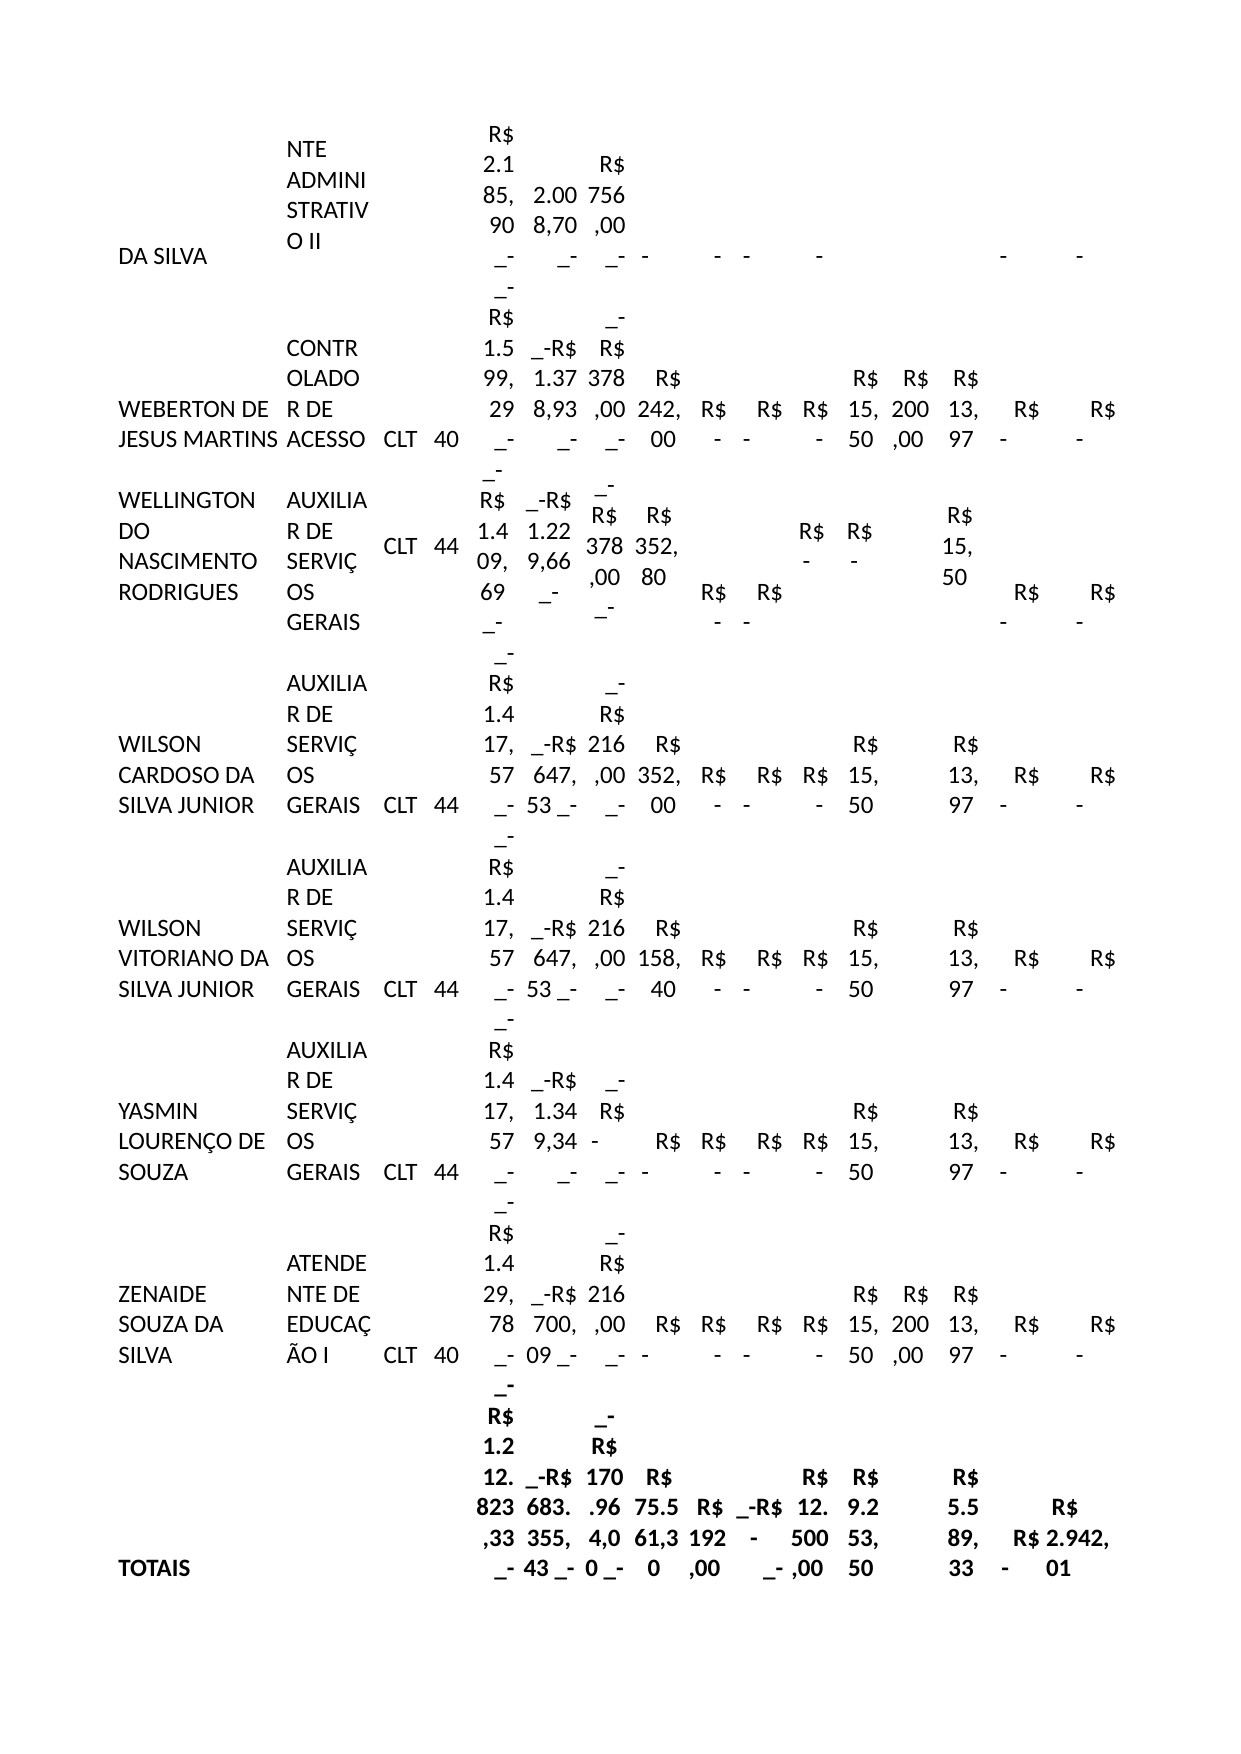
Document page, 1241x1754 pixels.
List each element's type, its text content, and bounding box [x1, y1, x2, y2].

table_cell CONTROLADOR DE ACESSO [283, 271, 376, 454]
table_cell 44 [425, 637, 467, 820]
table_cell AUXILIAR DE SERVIÇOS GERAIS [283, 820, 376, 1003]
table_cell _-R$ 700,09 _- [517, 1186, 580, 1369]
table_cell R$ 158,40 [628, 820, 684, 1003]
table_cell R$ 242,00 [628, 271, 684, 454]
table_cell R$ 5.589,33 [932, 1370, 982, 1583]
table_cell _-R$ 378,00 _- [580, 271, 628, 454]
table_cell R$ - [1043, 454, 1119, 637]
table_cell R$ - [982, 637, 1043, 820]
table_cell R$ 15,50 [832, 637, 882, 820]
table_cell R$ 15,50 [832, 271, 882, 454]
table_cell [882, 820, 932, 1003]
table_cell R$ - [730, 271, 786, 454]
table_cell _-R$ 647,53 _- [517, 637, 580, 820]
table_cell _-R$ 1.409,69 _- [468, 454, 517, 637]
table_cell R$ 13,97 [932, 820, 982, 1003]
table_cell [982, 118, 1043, 271]
table_cell R$ - [730, 454, 786, 637]
table_cell _-R$ 1.378,93 _- [517, 271, 580, 454]
table_cell R$ - [628, 1186, 684, 1369]
table_cell [932, 118, 982, 271]
table_cell R$ 9.253,50 [832, 1370, 882, 1583]
table_cell _-R$ 1.417,57 _- [468, 820, 517, 1003]
table_cell _-R$ 1.417,57 _- [468, 1003, 517, 1186]
table_cell _-R$ 1.417,57 _- [468, 637, 517, 820]
table_cell R$ - [982, 271, 1043, 454]
table_cell [376, 1370, 424, 1583]
table_cell 44 [425, 1003, 467, 1186]
table_cell [882, 1003, 932, 1186]
table_cell R$ - [982, 1186, 1043, 1369]
table_cell AUXILIAR DE SERVIÇOS GERAIS [283, 454, 376, 637]
table_cell WILSON CARDOSO DA SILVA JUNIOR [115, 637, 283, 820]
table_cell R$ 15,50 [832, 820, 882, 1003]
table_cell R$ 200,00 [882, 1186, 932, 1369]
table_cell 40 [425, 1186, 467, 1369]
table_cell R$ 13,97 [932, 1186, 982, 1369]
table_cell ATENDENTE DE EDUCAÇÃO I [283, 1186, 376, 1369]
table_cell R$ - [1043, 820, 1119, 1003]
table_cell [832, 118, 882, 271]
table_cell R$ - [982, 820, 1043, 1003]
table_cell R$ - [982, 454, 1043, 637]
table_cell R$ - [684, 1186, 730, 1369]
table_cell R$ - [730, 1003, 786, 1186]
table_cell R$ 200,00 [882, 271, 932, 454]
table_cell _-R$ - _- [580, 1003, 628, 1186]
table_cell R$ - [730, 637, 786, 820]
table_cell R$ - [684, 1003, 730, 1186]
table_cell R$ - [786, 454, 832, 637]
table_cell CLT [376, 820, 424, 1003]
table_cell R$ - [628, 1003, 684, 1186]
table_cell [283, 1370, 376, 1583]
table_cell R$ - [982, 1370, 1043, 1583]
table_cell R$ 13,97 [932, 637, 982, 820]
table_cell R$ - [786, 1003, 832, 1186]
table_cell R$ - [786, 820, 832, 1003]
table_cell R$ - [786, 271, 832, 454]
table_cell R$ - [1043, 637, 1119, 820]
table_cell _-R$ - _- [730, 1370, 786, 1583]
table_cell R$ - [684, 271, 730, 454]
table_cell CLT [376, 1186, 424, 1369]
table_cell _-R$ 1.349,34 _- [517, 1003, 580, 1186]
table_cell ZENAIDE SOUZA DA SILVA [115, 1186, 283, 1369]
table_cell WILSON VITORIANO DA SILVA JUNIOR [115, 820, 283, 1003]
table_cell R$ - [1043, 1003, 1119, 1186]
table_cell _-R$ 170.964,00 _- [580, 1370, 628, 1583]
table_cell [786, 118, 832, 271]
table_cell R$ - [1043, 1186, 1119, 1369]
table_cell 44 [425, 820, 467, 1003]
table_cell R$ 13,97 [932, 271, 982, 454]
table_cell WEBERTON DE JESUS MARTINS [115, 271, 283, 454]
table_cell R$ - [832, 454, 882, 637]
table_cell AUXILIAR DE SERVIÇOS GERAIS [283, 637, 376, 820]
table_cell CLT [376, 271, 424, 454]
table_cell R$ 15,50 [832, 1186, 882, 1369]
table_cell [730, 118, 786, 271]
table_cell R$ - [786, 637, 832, 820]
table_cell [628, 118, 684, 271]
table_cell YASMIN LOURENÇO DE SOUZA [115, 1003, 283, 1186]
table_cell _-R$ 216,00 _- [580, 820, 628, 1003]
table_cell R$ - [730, 820, 786, 1003]
table_cell R$ 13,97 [932, 1003, 982, 1186]
table_cell [684, 118, 730, 271]
table_cell R$ - [684, 637, 730, 820]
table_cell R$ 2.185,90 _- [468, 118, 517, 271]
table_cell CLT [376, 1003, 424, 1186]
table_cell DA SILVA [115, 118, 283, 271]
table_cell R$ 15,50 [832, 1003, 882, 1186]
table_cell R$ 352,00 [628, 637, 684, 820]
table_cell _-R$ 216,00 _- [580, 637, 628, 820]
table_cell TOTAIS [115, 1370, 283, 1583]
table_cell [882, 1370, 932, 1583]
table_cell _-R$ 216,00 _- [580, 1186, 628, 1369]
table_cell R$ 12.500,00 [786, 1370, 832, 1583]
table_cell [425, 1370, 467, 1583]
table_cell R$ - [786, 1186, 832, 1369]
table_cell [1043, 118, 1119, 271]
table_cell _-R$ 1.212.823,33 _- [468, 1370, 517, 1583]
table_cell WELLINGTON DO NASCIMENTO RODRIGUES [115, 454, 283, 637]
table_cell [882, 118, 932, 271]
table_cell [376, 118, 424, 271]
table_cell R$ 352,80 [628, 454, 684, 637]
table_cell 40 [425, 271, 467, 454]
table_cell R$ 2.942,01 [1043, 1370, 1119, 1583]
table_cell _-R$ 647,53 _- [517, 820, 580, 1003]
table_cell R$ - [684, 820, 730, 1003]
table_cell R$ 756,00 _- [580, 118, 628, 271]
table_cell _-R$ 683.355,43 _- [517, 1370, 580, 1583]
table_cell R$ 192,00 [684, 1370, 730, 1583]
table_cell 2.008,70 _- [517, 118, 580, 271]
table_cell _-R$ 1.429,78 _- [468, 1186, 517, 1369]
table_cell R$ 15,50 [932, 454, 982, 637]
table_cell R$ 75.561,30 [628, 1370, 684, 1583]
table_cell NTE ADMINISTRATIVO II [283, 118, 376, 271]
table_cell [882, 454, 932, 637]
table_cell AUXILIAR DE SERVIÇOS GERAIS [283, 1003, 376, 1186]
table_cell _-R$ 1.599,29 _- [468, 271, 517, 454]
table_cell CLT [376, 454, 424, 637]
table_cell _-R$ 1.229,66 _- [517, 454, 580, 637]
table_cell R$ - [982, 1003, 1043, 1186]
table_cell _-R$ 378,00 _- [580, 454, 628, 637]
table_cell [882, 637, 932, 820]
table_cell [425, 118, 467, 271]
table_cell CLT [376, 637, 424, 820]
table_cell R$ - [684, 454, 730, 637]
table_cell R$ - [730, 1186, 786, 1369]
table_cell 44 [425, 454, 467, 637]
table_cell R$ - [1043, 271, 1119, 454]
